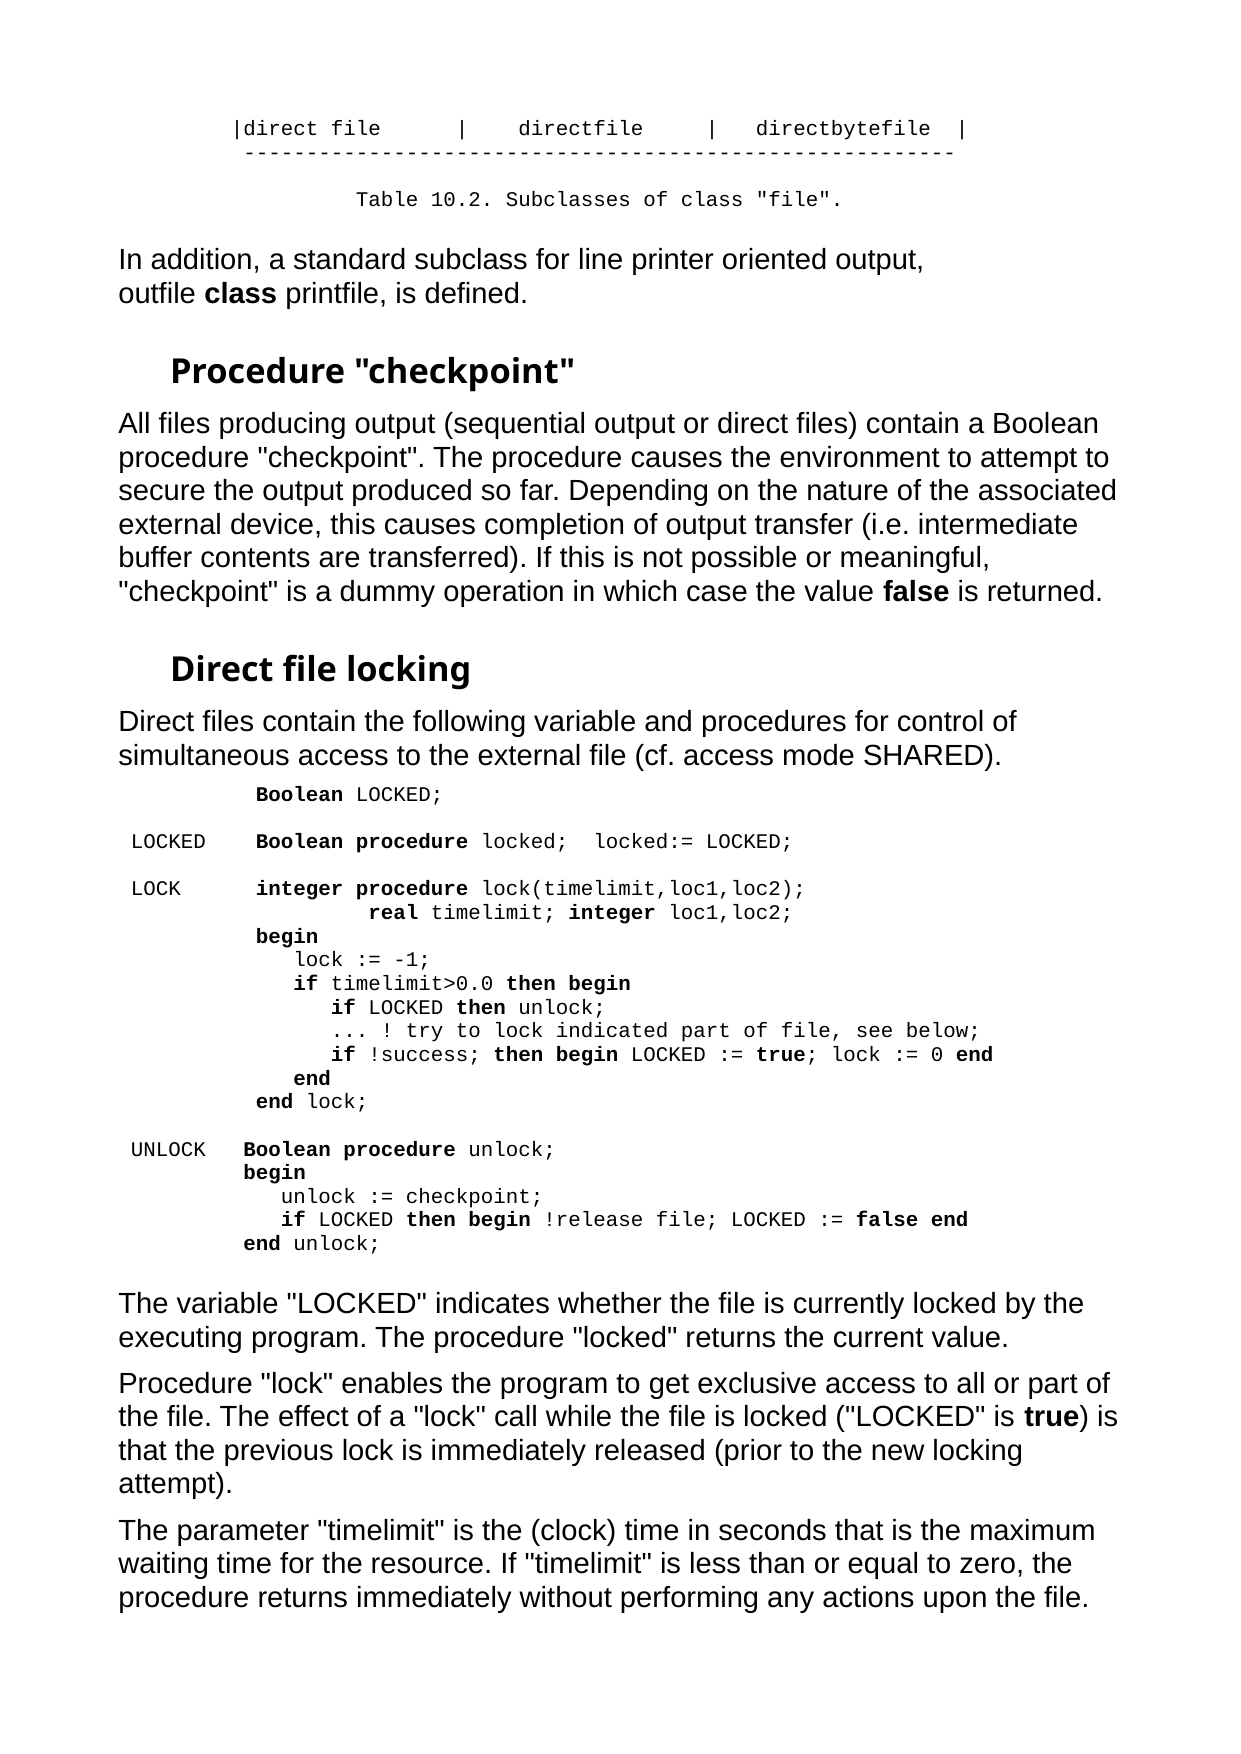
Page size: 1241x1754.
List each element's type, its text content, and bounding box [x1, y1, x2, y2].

text if LOCKED then unlock; [118, 997, 1122, 1020]
text if LOCKED then begin !release file; LOCKED := false end [118, 1209, 1122, 1233]
text Boolean LOCKED; [118, 784, 1122, 807]
text All files producing output (sequential output or direct files) contain a Boolean procedure "checkpoint". The procedure causes the environment to attempt to secure the output produced so far. Depending on the nature of the associated external device, this causes completion of output transfer (i.e. intermediate buffer contents are transferred). If this is not possible or meaningful, "checkpoint" is a dummy operation in which case the value false is returned. [118, 406, 1122, 607]
text if timelimit>0.0 then begin [118, 973, 1122, 997]
text The variable "LOCKED" indicates whether the file is currently locked by the executing program. The procedure "locked" returns the current value. [118, 1286, 1122, 1353]
text LOCK integer procedure lock(timelimit,loc1,loc2); [118, 878, 1122, 902]
text LOCKED Boolean procedure locked; locked:= LOCKED; [118, 831, 1122, 855]
text end [118, 1068, 1122, 1091]
text Direct files contain the following variable and procedures for control of simultaneous access to the external file (cf. access mode SHARED). [118, 704, 1122, 771]
text ... ! try to lock indicated part of file, see below; [118, 1020, 1122, 1044]
text The parameter "timelimit" is the (clock) time in seconds that is the maximum waiting time for the resource. If "timelimit" is less than or equal to zero, the procedure returns immediately without performing any actions upon the file. [118, 1512, 1122, 1613]
text begin [118, 1162, 1122, 1186]
text end unlock; [118, 1233, 1122, 1257]
subtitle Procedure "checkpoint" [170, 347, 1122, 394]
text In addition, a standard subclass for line printer oriented output, outfile class printfile, is defined. [118, 242, 1122, 309]
text Procedure "lock" enables the program to get exclusive access to all or part of the file. The effect of a "lock" call while the file is locked ("LOCKED" is true) is that the previous lock is immediately released (prior to the new locking attempt). [118, 1366, 1122, 1500]
text unlock := checkpoint; [118, 1186, 1122, 1209]
text real timelimit; integer loc1,loc2; [118, 902, 1122, 926]
text begin [118, 926, 1122, 949]
text |direct file | directfile | directbytefile | [118, 118, 1122, 142]
text Table 10.2. Subclasses of class "file". [118, 189, 1122, 213]
text end lock; [118, 1091, 1122, 1115]
text --------------------------------------------------------- [118, 142, 1122, 165]
text lock := -1; [118, 949, 1122, 973]
subtitle Direct file locking [170, 645, 1122, 692]
text if !success; then begin LOCKED := true; lock := 0 end [118, 1044, 1122, 1068]
text UNLOCK Boolean procedure unlock; [118, 1138, 1122, 1162]
